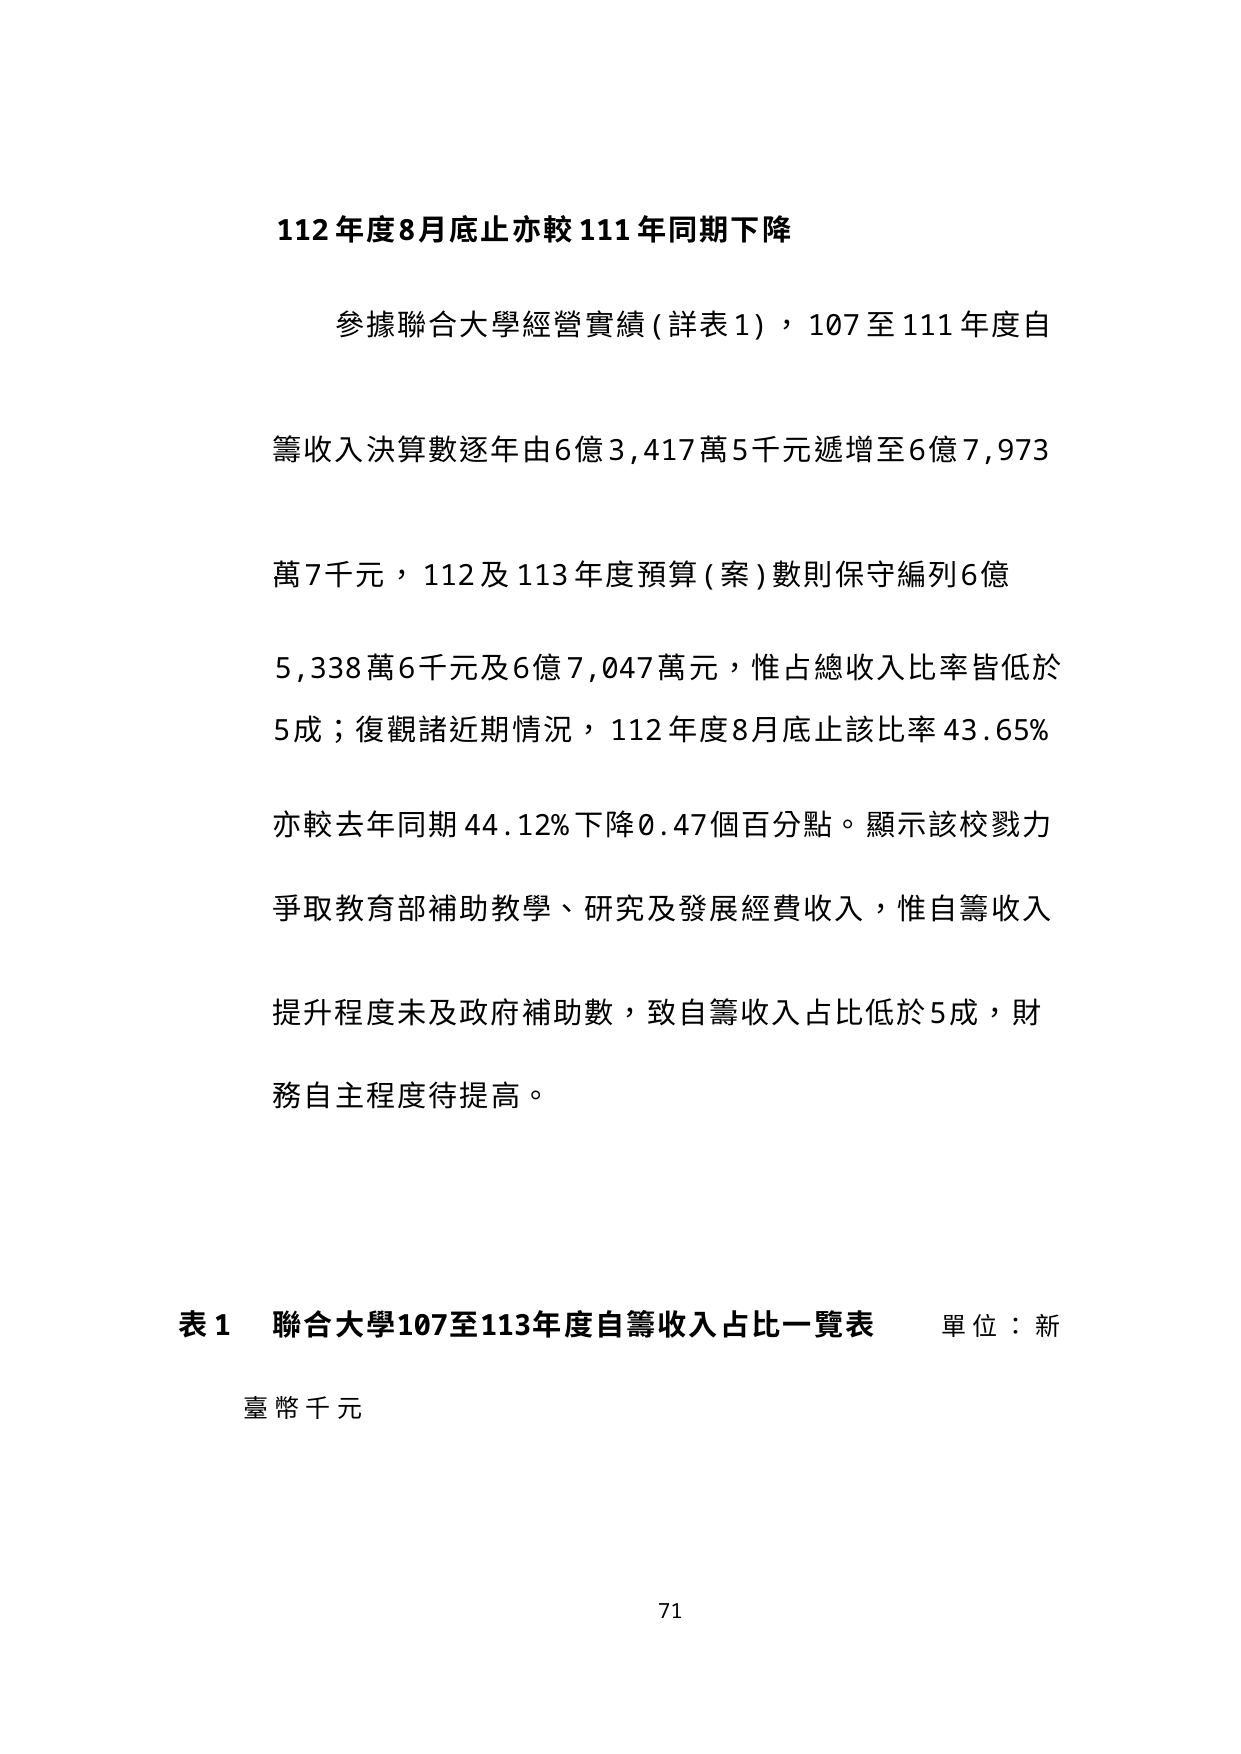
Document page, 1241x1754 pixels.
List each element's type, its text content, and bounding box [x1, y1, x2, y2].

text 表1 聯合大學107至113年度自籌收入占比一覽表 單位：新臺幣千元 [177, 1240, 1063, 1427]
text 112年度8月底止亦較111年同期下降 [236, 177, 1063, 240]
text 參據聯合大學經營實績(詳表1)，107至111年度自籌收入決算數逐年由6億3,417萬5千元遞增至6億7,973萬7千元，112及113年度預算(案)數則保守編列6億5,338萬6千元及6億7,047萬元，惟占總收入比率皆低於5成；復觀諸近期情況，112年度8月底止該比率43.65%亦較去年同期44.12%下降0.47個百分點。顯示該校戮力爭取教育部補助教學、研究及發展經費收入，惟自籌收入提升程度未及政府補助數，致自籌收入占比低於5成，財務自主程度待提高。 [266, 240, 1063, 1115]
